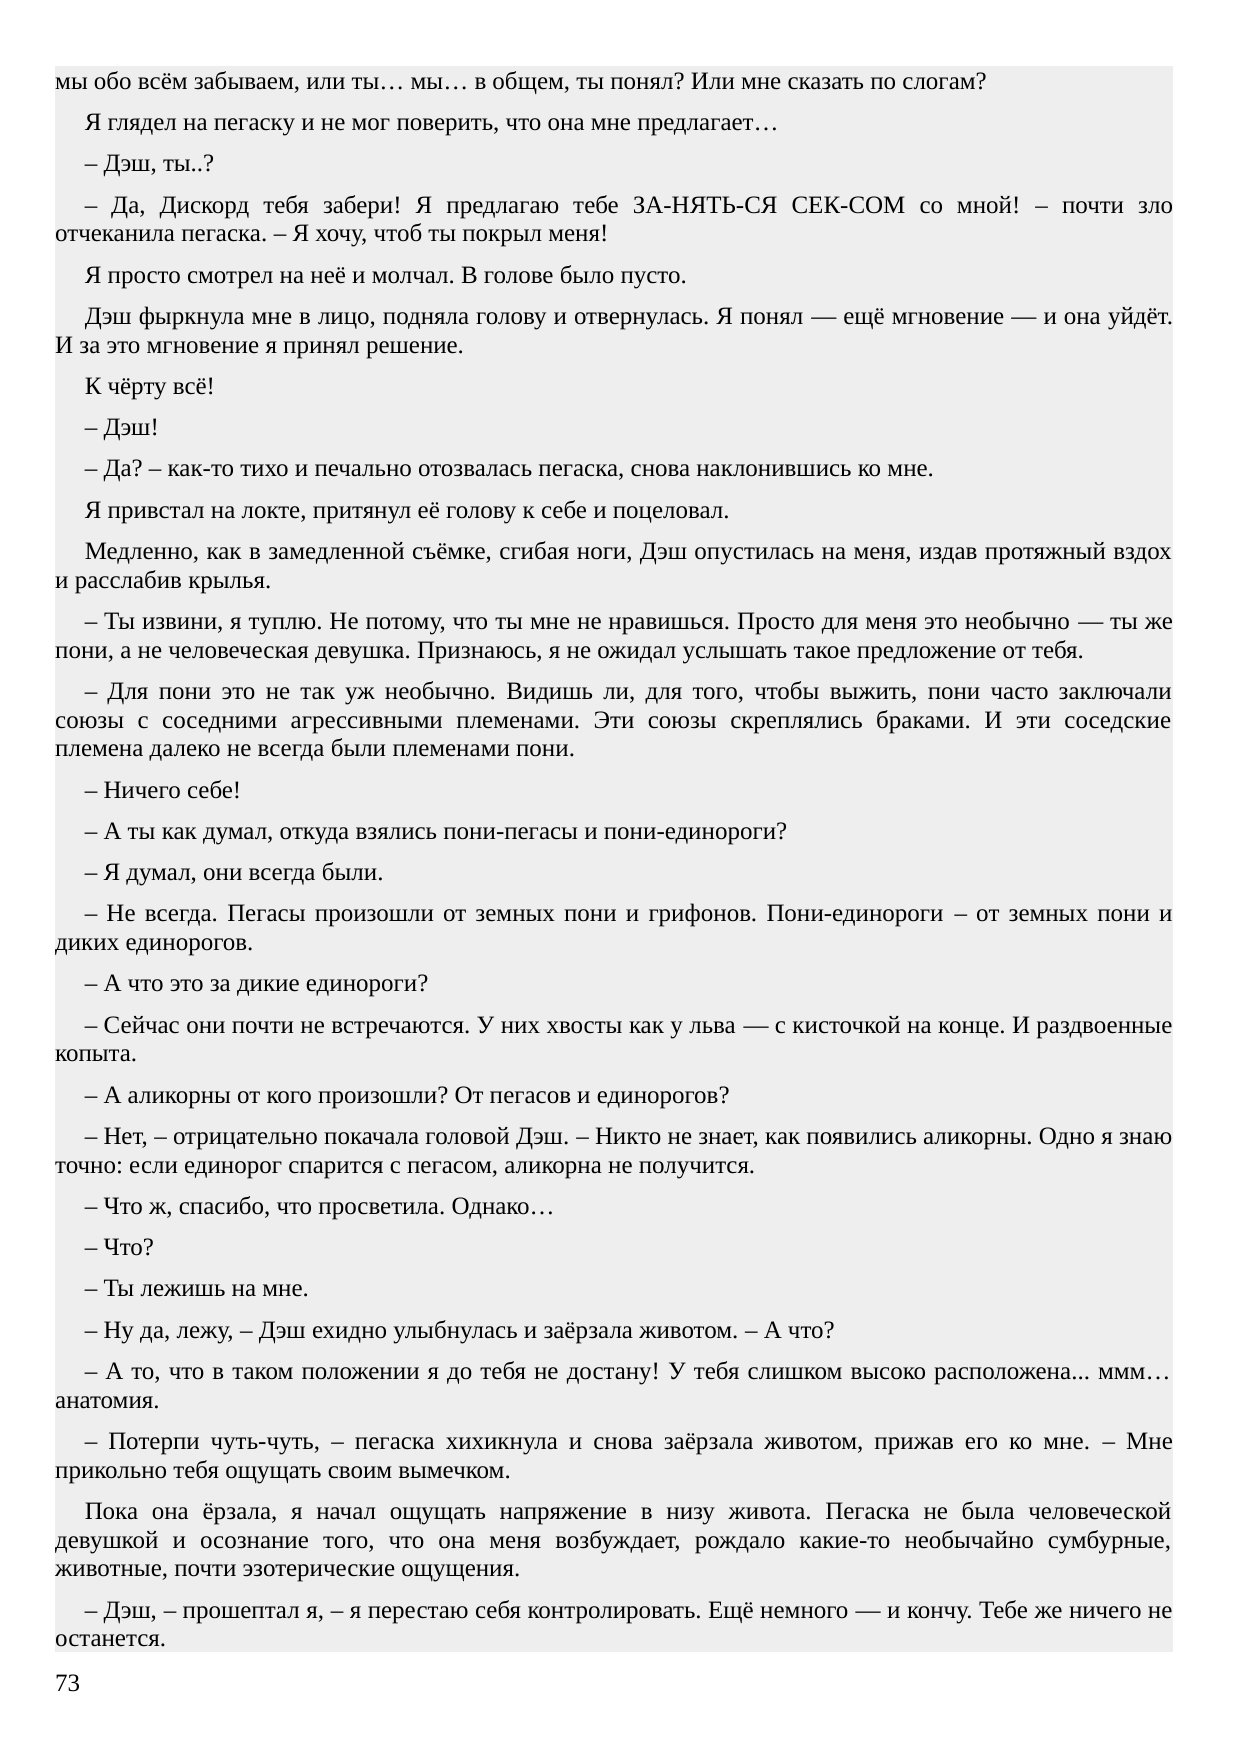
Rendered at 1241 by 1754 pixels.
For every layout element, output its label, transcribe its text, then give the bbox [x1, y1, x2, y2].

text мы обо всём забываем, или ты… мы… в общем, ты понял? Или мне сказать по слогам? [55, 66, 1173, 95]
text – Да? – как-то тихо и печально отозвалась пегаска, снова наклонившись ко мне. [55, 453, 1173, 482]
text Я привстал на локте, притянул её голову к себе и поцеловал. [55, 495, 1173, 523]
text – Не всегда. Пегасы произошли от земных пони и грифонов. Пони-единороги – от земных пони и диких единорогов. [55, 898, 1173, 956]
text – Дэш! [55, 412, 1173, 441]
text – А ты как думал, откуда взялись пони-пегасы и пони-единороги? [55, 816, 1173, 845]
text – Дэш, ты..? [55, 148, 1173, 177]
text – Ничего себе! [55, 775, 1173, 803]
text – А что это за дикие единороги? [55, 968, 1173, 997]
text Пока она ёрзала, я начал ощущать напряжение в низу живота. Пегаска не была человеческой девушкой и осознание того, что она меня возбуждает, рождало какие-то необычайно сумбурные, животные, почти эзотерические ощущения. [55, 1496, 1173, 1582]
text – Что ж, спасибо, что просветила. Однако… [55, 1191, 1173, 1220]
text К чёрту всё! [55, 371, 1173, 400]
text – Нет, – отрицательно покачала головой Дэш. – Никто не знает, как появились аликорны. Одно я знаю точно: если единорог спарится с пегасом, аликорна не получится. [55, 1121, 1173, 1178]
text – Сейчас они почти не встречаются. У них хвосты как у льва — с кисточкой на конце. И раздвоенные копыта. [55, 1010, 1173, 1067]
text – Ты лежишь на мне. [55, 1273, 1173, 1302]
text – Дэш, – прошептал я, – я перестаю себя контролировать. Ещё немного — и кончу. Тебе же ничего не останется. [55, 1595, 1173, 1652]
text Дэш фыркнула мне в лицо, подняла голову и отвернулась. Я понял — ещё мгновение — и она уйдёт. И за это мгновение я принял решение. [55, 301, 1173, 358]
text – Я думал, они всегда были. [55, 857, 1173, 886]
text – Для пони это не так уж необычно. Видишь ли, для того, чтобы выжить, пони часто заключали союзы с соседними агрессивными племенами. Эти союзы скреплялись браками. И эти соседские племена далеко не всегда были племенами пони. [55, 676, 1173, 762]
text Я просто смотрел на неё и молчал. В голове было пусто. [55, 260, 1173, 288]
text – Да, Дискорд тебя забери! Я предлагаю тебе ЗА-НЯТЬ-СЯ СЕК-СОМ со мной! – почти зло отчеканила пегаска. – Я хочу, чтоб ты покрыл меня! [55, 190, 1173, 247]
text – Ты извини, я туплю. Не потому, что ты мне не нравишься. Просто для меня это необычно — ты же пони, а не человеческая девушка. Признаюсь, я не ожидал услышать такое предложение от тебя. [55, 606, 1173, 663]
text – А аликорны от кого произошли? От пегасов и единорогов? [55, 1080, 1173, 1108]
text – Ну да, лежу, – Дэш ехидно улыбнулась и заёрзала животом. – А что? [55, 1315, 1173, 1343]
text – Что? [55, 1232, 1173, 1261]
text Я глядел на пегаску и не мог поверить, что она мне предлагает… [55, 107, 1173, 136]
text – Потерпи чуть-чуть, – пегаска хихикнула и снова заёрзала животом, прижав его ко мне. – Мне прикольно тебя ощущать своим вымечком. [55, 1426, 1173, 1483]
text – А то, что в таком положении я до тебя не достану! У тебя слишком высоко расположена... ммм… анатомия. [55, 1356, 1173, 1413]
text Медленно, как в замедленной съёмке, сгибая ноги, Дэш опустилась на меня, издав протяжный вздох и расслабив крылья. [55, 536, 1173, 593]
